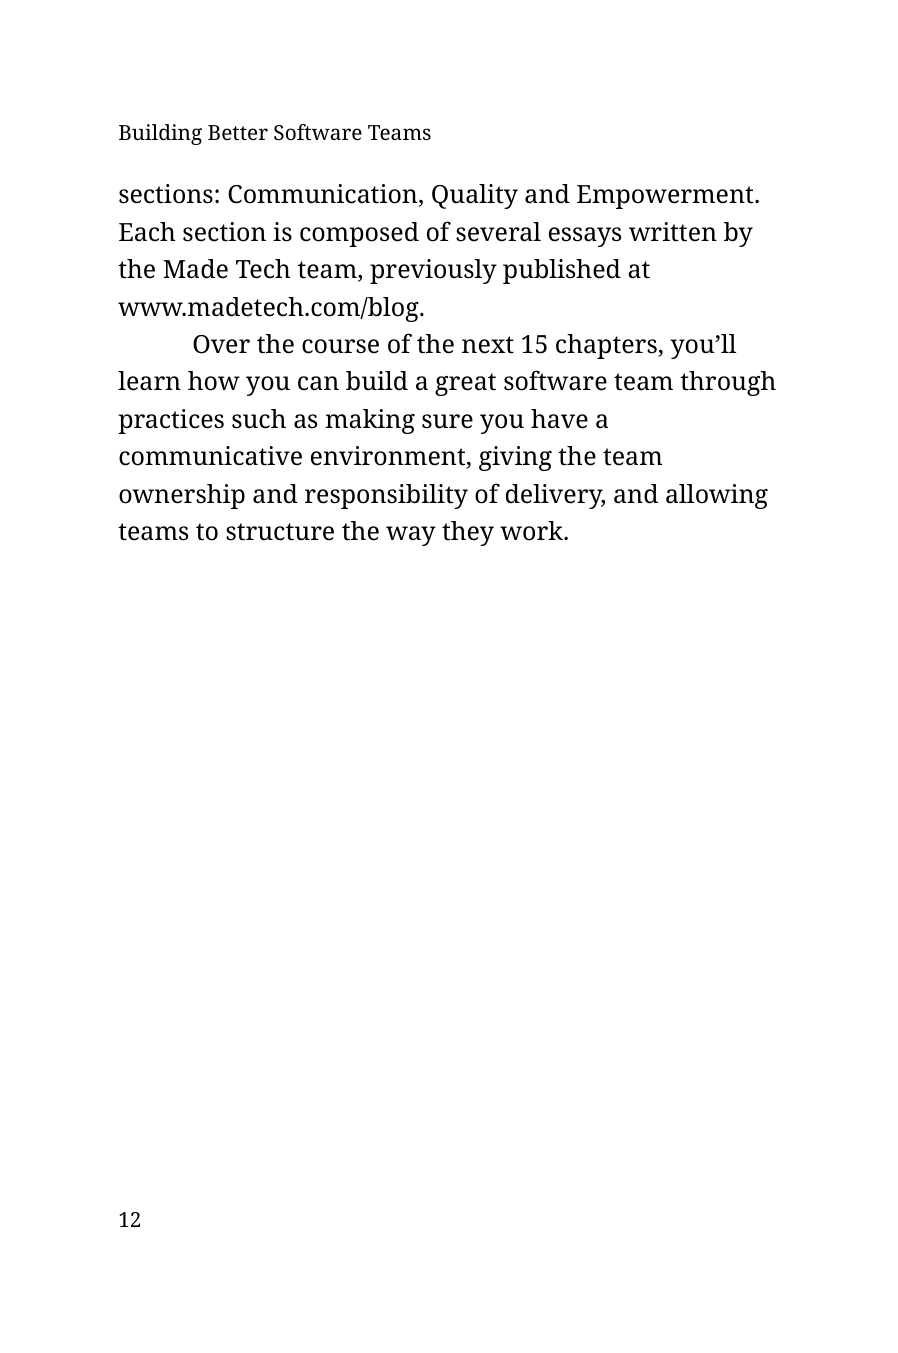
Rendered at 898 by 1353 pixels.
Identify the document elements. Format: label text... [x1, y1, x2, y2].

text sections: Communication, Quality and Empowerment. Each section is composed of several essays written by the Made Tech team, previously published at www.madetech.com/blog. [118, 177, 779, 323]
text Over the course of the next 15 chapters, you’ll learn how you can build a great software team through practices such as making sure you have a communicative environment, giving the team ownership and responsibility of delivery, and allowing teams to structure the way they work. [118, 327, 779, 548]
